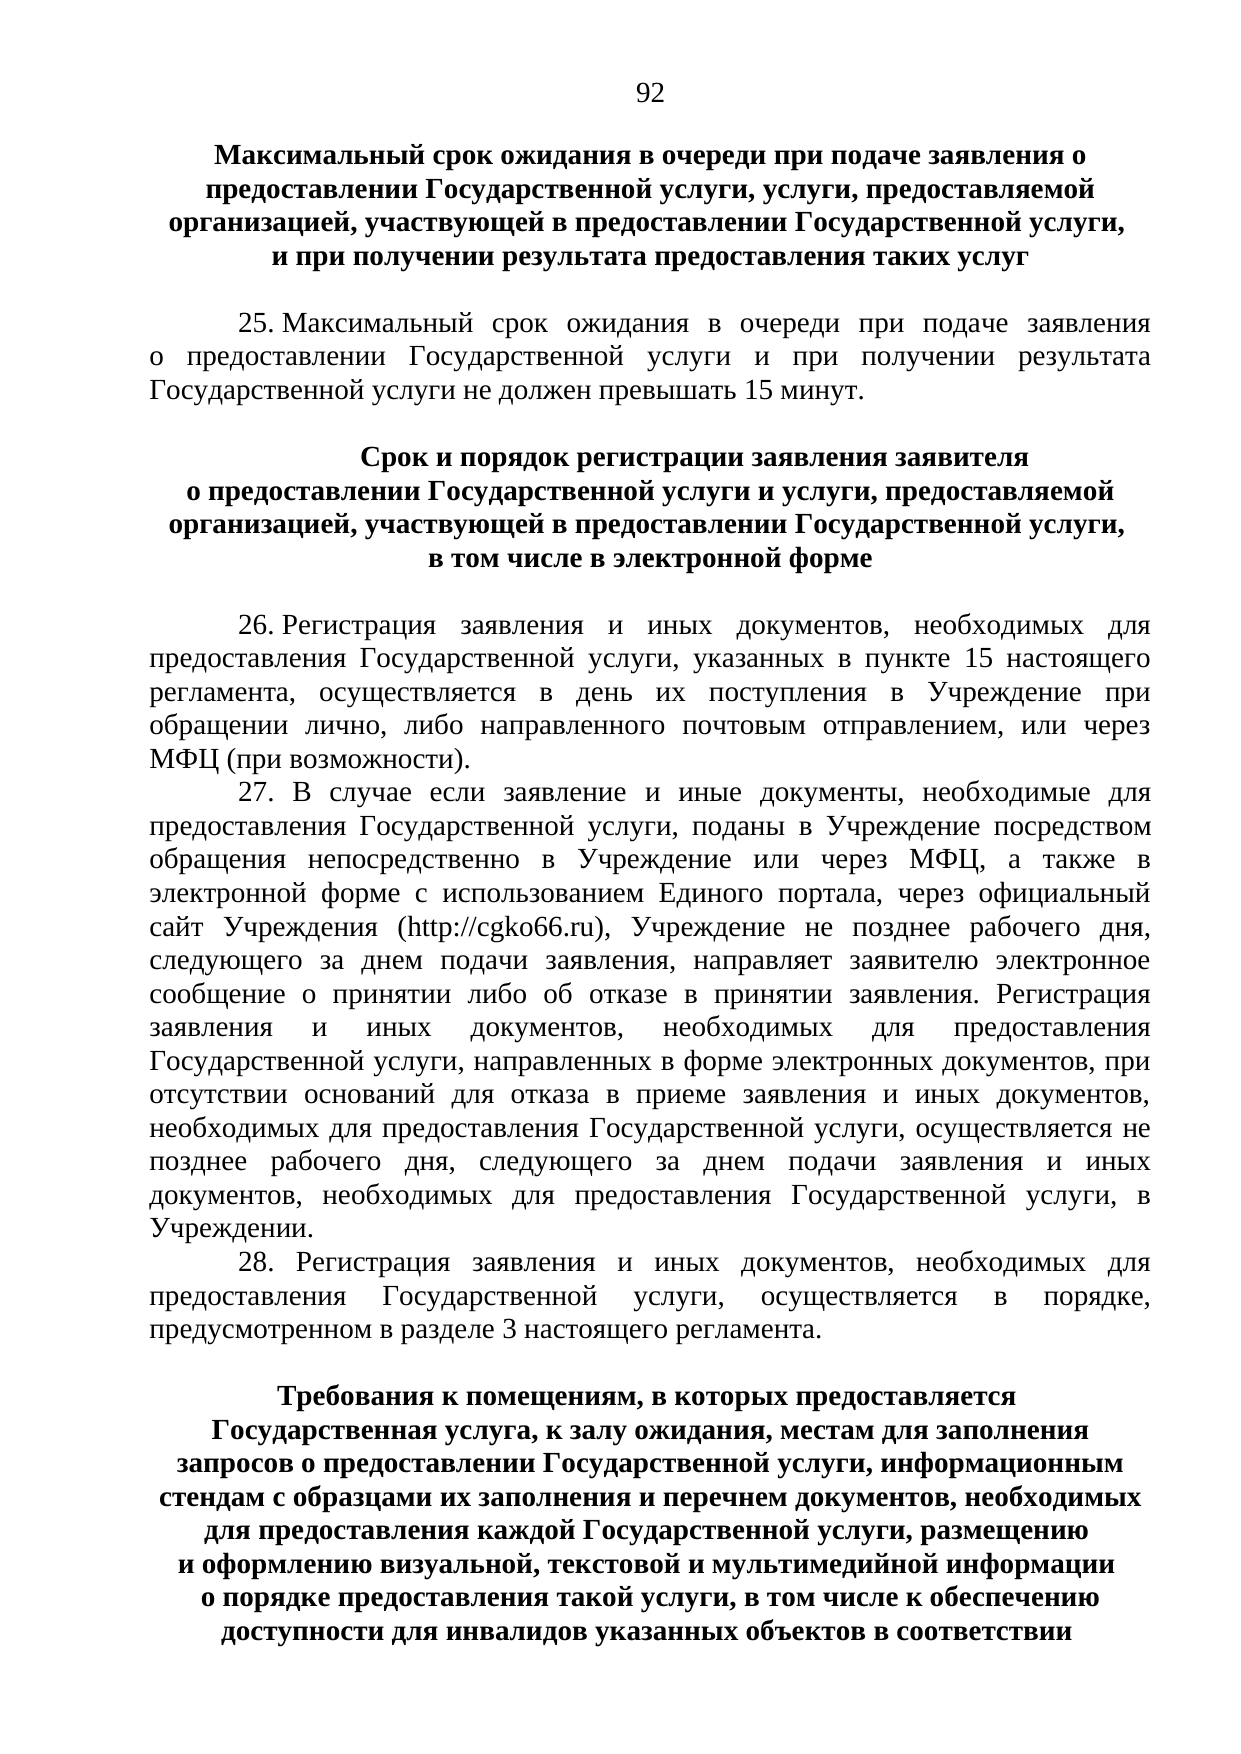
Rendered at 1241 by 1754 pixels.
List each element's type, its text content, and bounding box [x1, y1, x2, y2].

text и при получении результата предоставления таких услуг [149, 238, 1152, 271]
text Максимальный срок ожидания в очереди при подаче заявления о предоставлении Государственной услуги, услуги, предоставляемой организацией, участвующей в предоставлении Государственной услуги, [149, 137, 1152, 238]
text в том числе в электронной форме [149, 540, 1152, 573]
text о предоставлении Государственной услуги и услуги, предоставляемой организацией, участвующей в предоставлении Государственной услуги, [149, 473, 1152, 540]
text и оформлению визуальной, текстовой и мультимедийной информации [149, 1546, 1152, 1579]
text Срок и порядок регистрации заявления заявителя [149, 439, 1152, 473]
text Требования к помещениям, в которых предоставляется [149, 1378, 1152, 1412]
text о порядке предоставления такой услуги, в том числе к обеспечению доступности для инвалидов указанных объектов в соответствии [149, 1579, 1152, 1647]
text 26. Регистрация заявления и иных документов, необходимых для предоставления Государственной услуги, указанных в пункте 15 настоящего регламента, осуществляется в день их поступления в Учреждение при обращении лично, либо направленного почтовым отправлением, или через МФЦ (при возможности). [149, 607, 1152, 774]
text 27. В случае если заявление и иные документы, необходимые для предоставления Государственной услуги, поданы в Учреждение посредством обращения непосредственно в Учреждение или через МФЦ, а также в электронной форме с использованием Единого портала, через официальный сайт Учреждения (http://cgko66.ru), Учреждение не позднее рабочего дня, следующего за днем подачи заявления, направляет заявителю электронное сообщение о принятии либо об отказе в принятии заявления. Регистрация заявления и иных документов, необходимых для предоставления Государственной услуги, направленных в форме электронных документов, при отсутствии оснований для отказа в приеме заявления и иных документов, необходимых для предоставления Государственной услуги, осуществляется не позднее рабочего дня, следующего за днем подачи заявления и иных документов, необходимых для предоставления Государственной услуги, в Учреждении. [149, 774, 1152, 1244]
text Государственная услуга, к залу ожидания, местам для заполнения запросов о предоставлении Государственной услуги, информационным стендам с образцами их заполнения и перечнем документов, необходимых для предоставления каждой Государственной услуги, размещению [149, 1412, 1152, 1546]
text 28. Регистрация заявления и иных документов, необходимых для предоставления Государственной услуги, осуществляется в порядке, предусмотренном в разделе 3 настоящего регламента. [149, 1244, 1152, 1345]
text 25. Максимальный срок ожидания в очереди при подаче заявления о предоставлении Государственной услуги и при получении результата Государственной услуги не должен превышать 15 минут. [149, 305, 1152, 406]
